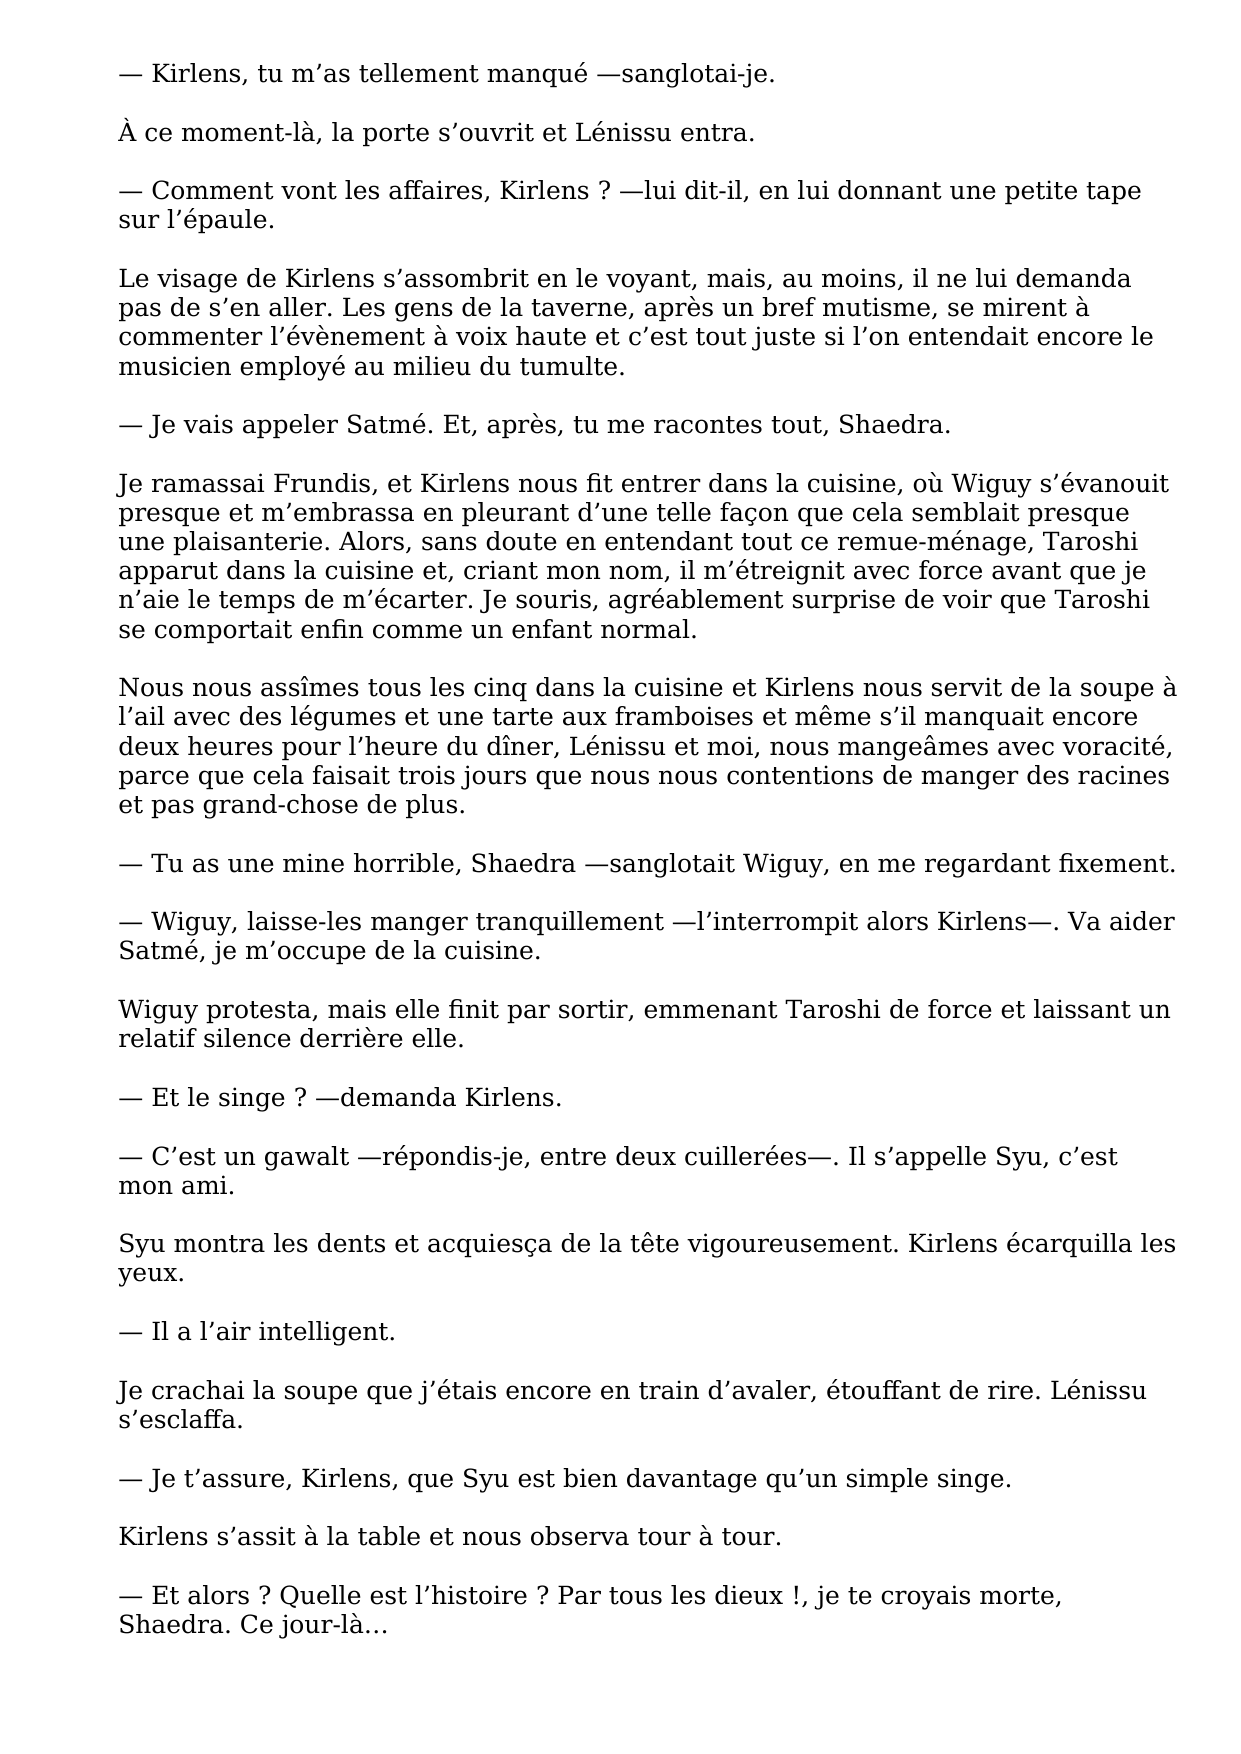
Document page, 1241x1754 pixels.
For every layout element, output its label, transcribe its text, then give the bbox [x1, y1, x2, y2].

text — Et alors ? Quelle est l’histoire ? Par tous les dieux !, je te croyais morte, Shaedra. Ce jour-là… [118, 1581, 1181, 1639]
text — Je t’assure, Kirlens, que Syu est bien davantage qu’un simple singe. [118, 1464, 1181, 1493]
text Je ramassai Frundis, et Kirlens nous fit entrer dans la cuisine, où Wiguy s’évanouit presque et m’embrassa en pleurant d’une telle façon que cela semblait presque une plaisanterie. Alors, sans doute en entendant tout ce remue-ménage, Taroshi apparut dans la cuisine et, criant mon nom, il m’étreignit avec force avant que je n’aie le temps de m’écarter. Je souris, agréablement surprise de voir que Taroshi se comportait enfin comme un enfant normal. [118, 469, 1181, 644]
text Nous nous assîmes tous les cinq dans la cuisine et Kirlens nous servit de la soupe à l’ail avec des légumes et une tarte aux framboises et même s’il manquait encore deux heures pour l’heure du dîner, Lénissu et moi, nous mangeâmes avec voracité, parce que cela faisait trois jours que nous nous contentions de manger des racines et pas grand-chose de plus. [118, 673, 1181, 819]
text — Il a l’air intelligent. [118, 1317, 1181, 1346]
text Le visage de Kirlens s’assombrit en le voyant, mais, au moins, il ne lui demanda pas de s’en aller. Les gens de la taverne, après un bref mutisme, se mirent à commenter l’évènement à voix haute et c’est tout juste si l’on entendait encore le musicien employé au milieu du tumulte. [118, 264, 1181, 381]
text Wiguy protesta, mais elle finit par sortir, emmenant Taroshi de force et laissant un relatif silence derrière elle. [118, 995, 1181, 1053]
text Kirlens s’assit à la table et nous observa tour à tour. [118, 1522, 1181, 1552]
text — C’est un gawalt —répondis-je, entre deux cuillerées—. Il s’appelle Syu, c’est mon ami. [118, 1142, 1181, 1200]
text À ce moment-là, la porte s’ouvrit et Lénissu entra. [118, 118, 1181, 147]
text Je crachai la soupe que j’étais encore en train d’avaler, étouffant de rire. Lénissu s’esclaffa. [118, 1376, 1181, 1434]
text — Je vais appeler Satmé. Et, après, tu me racontes tout, Shaedra. [118, 410, 1181, 439]
text Syu montra les dents et acquiesça de la tête vigoureusement. Kirlens écarquilla les yeux. [118, 1229, 1181, 1288]
text — Tu as une mine horrible, Shaedra —sanglotait Wiguy, en me regardant fixement. [118, 849, 1181, 878]
text — Wiguy, laisse-les manger tranquillement —l’interrompit alors Kirlens—. Va aider Satmé, je m’occupe de la cuisine. [118, 907, 1181, 966]
text — Et le singe ? —demanda Kirlens. [118, 1083, 1181, 1112]
text — Comment vont les affaires, Kirlens ? —lui dit-il, en lui donnant une petite tape sur l’épaule. [118, 176, 1181, 235]
text — Kirlens, tu m’as tellement manqué —sanglotai-je. [118, 59, 1181, 88]
